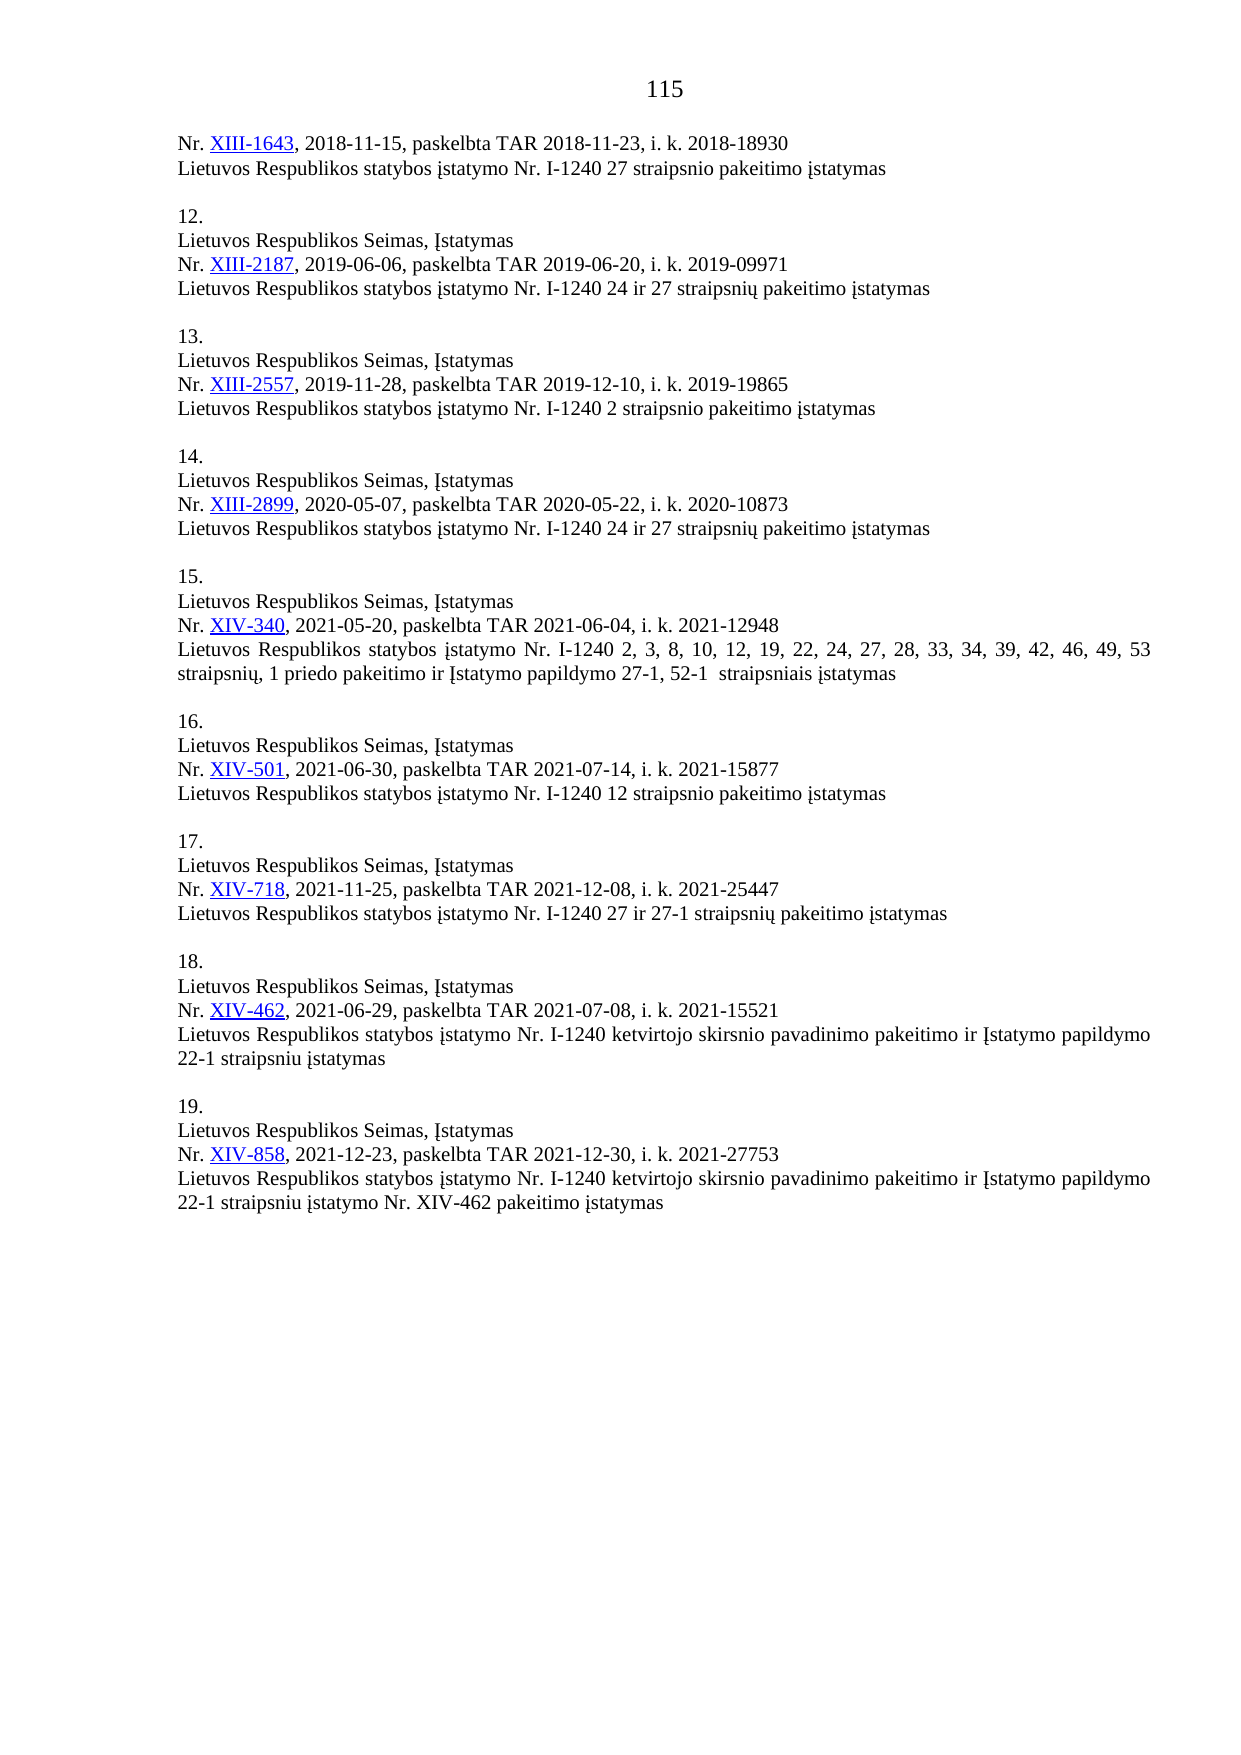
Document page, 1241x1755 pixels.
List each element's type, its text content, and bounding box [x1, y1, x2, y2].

text Nr. XIII-2899, 2020-05-07, paskelbta TAR 2020-05-22, i. k. 2020-10873 [177, 492, 1152, 516]
text Nr. XIV-858, 2021-12-23, paskelbta TAR 2021-12-30, i. k. 2021-27753 [177, 1142, 1152, 1166]
text Lietuvos Respublikos statybos įstatymo Nr. I-1240 12 straipsnio pakeitimo įstatymas [177, 781, 1152, 805]
text Nr. XIII-2557, 2019-11-28, paskelbta TAR 2019-12-10, i. k. 2019-19865 [177, 372, 1152, 396]
text 19. [177, 1094, 1152, 1118]
text Lietuvos Respublikos Seimas, Įstatymas [177, 733, 1152, 757]
text Lietuvos Respublikos statybos įstatymo Nr. I-1240 ketvirtojo skirsnio pavadinimo pakeitimo ir Įstatymo papildymo 22-1 straipsniu įstatymas [177, 1022, 1152, 1070]
text 18. [177, 949, 1152, 973]
text 17. [177, 829, 1152, 853]
text Lietuvos Respublikos Seimas, Įstatymas [177, 228, 1152, 252]
text 13. [177, 324, 1152, 348]
text Lietuvos Respublikos statybos įstatymo Nr. I-1240 2, 3, 8, 10, 12, 19, 22, 24, 27, 28, 33, 34, 39, 42, 46, 49, 53 straipsnių, 1 priedo pakeitimo ir Įstatymo papildymo 27-1, 52-1 straipsniais įstatymas [177, 637, 1152, 685]
text Lietuvos Respublikos Seimas, Įstatymas [177, 853, 1152, 877]
text Nr. XIII-2187, 2019-06-06, paskelbta TAR 2019-06-20, i. k. 2019-09971 [177, 252, 1152, 276]
text Nr. XIV-340, 2021-05-20, paskelbta TAR 2021-06-04, i. k. 2021-12948 [177, 613, 1152, 637]
text Lietuvos Respublikos Seimas, Įstatymas [177, 588, 1152, 613]
text 15. [177, 564, 1152, 588]
text Lietuvos Respublikos statybos įstatymo Nr. I-1240 24 ir 27 straipsnių pakeitimo įstatymas [177, 516, 1152, 540]
text Lietuvos Respublikos Seimas, Įstatymas [177, 348, 1152, 372]
text Lietuvos Respublikos Seimas, Įstatymas [177, 973, 1152, 998]
text Lietuvos Respublikos statybos įstatymo Nr. I-1240 27 ir 27-1 straipsnių pakeitimo įstatymas [177, 901, 1152, 925]
text 12. [177, 203, 1152, 228]
text 16. [177, 709, 1152, 733]
text Nr. XIV-718, 2021-11-25, paskelbta TAR 2021-12-08, i. k. 2021-25447 [177, 877, 1152, 901]
text Lietuvos Respublikos statybos įstatymo Nr. I-1240 24 ir 27 straipsnių pakeitimo įstatymas [177, 276, 1152, 300]
text Lietuvos Respublikos statybos įstatymo Nr. I-1240 27 straipsnio pakeitimo įstatymas [177, 155, 1152, 179]
text Lietuvos Respublikos statybos įstatymo Nr. I-1240 2 straipsnio pakeitimo įstatymas [177, 396, 1152, 420]
text Lietuvos Respublikos Seimas, Įstatymas [177, 468, 1152, 492]
text Nr. XIV-462, 2021-06-29, paskelbta TAR 2021-07-08, i. k. 2021-15521 [177, 998, 1152, 1022]
text Lietuvos Respublikos Seimas, Įstatymas [177, 1118, 1152, 1142]
text Nr. XIII-1643, 2018-11-15, paskelbta TAR 2018-11-23, i. k. 2018-18930 [177, 131, 1152, 155]
text Lietuvos Respublikos statybos įstatymo Nr. I-1240 ketvirtojo skirsnio pavadinimo pakeitimo ir Įstatymo papildymo 22-1 straipsniu įstatymo Nr. XIV-462 pakeitimo įstatymas [177, 1166, 1152, 1214]
text Nr. XIV-501, 2021-06-30, paskelbta TAR 2021-07-14, i. k. 2021-15877 [177, 757, 1152, 781]
text 14. [177, 444, 1152, 468]
